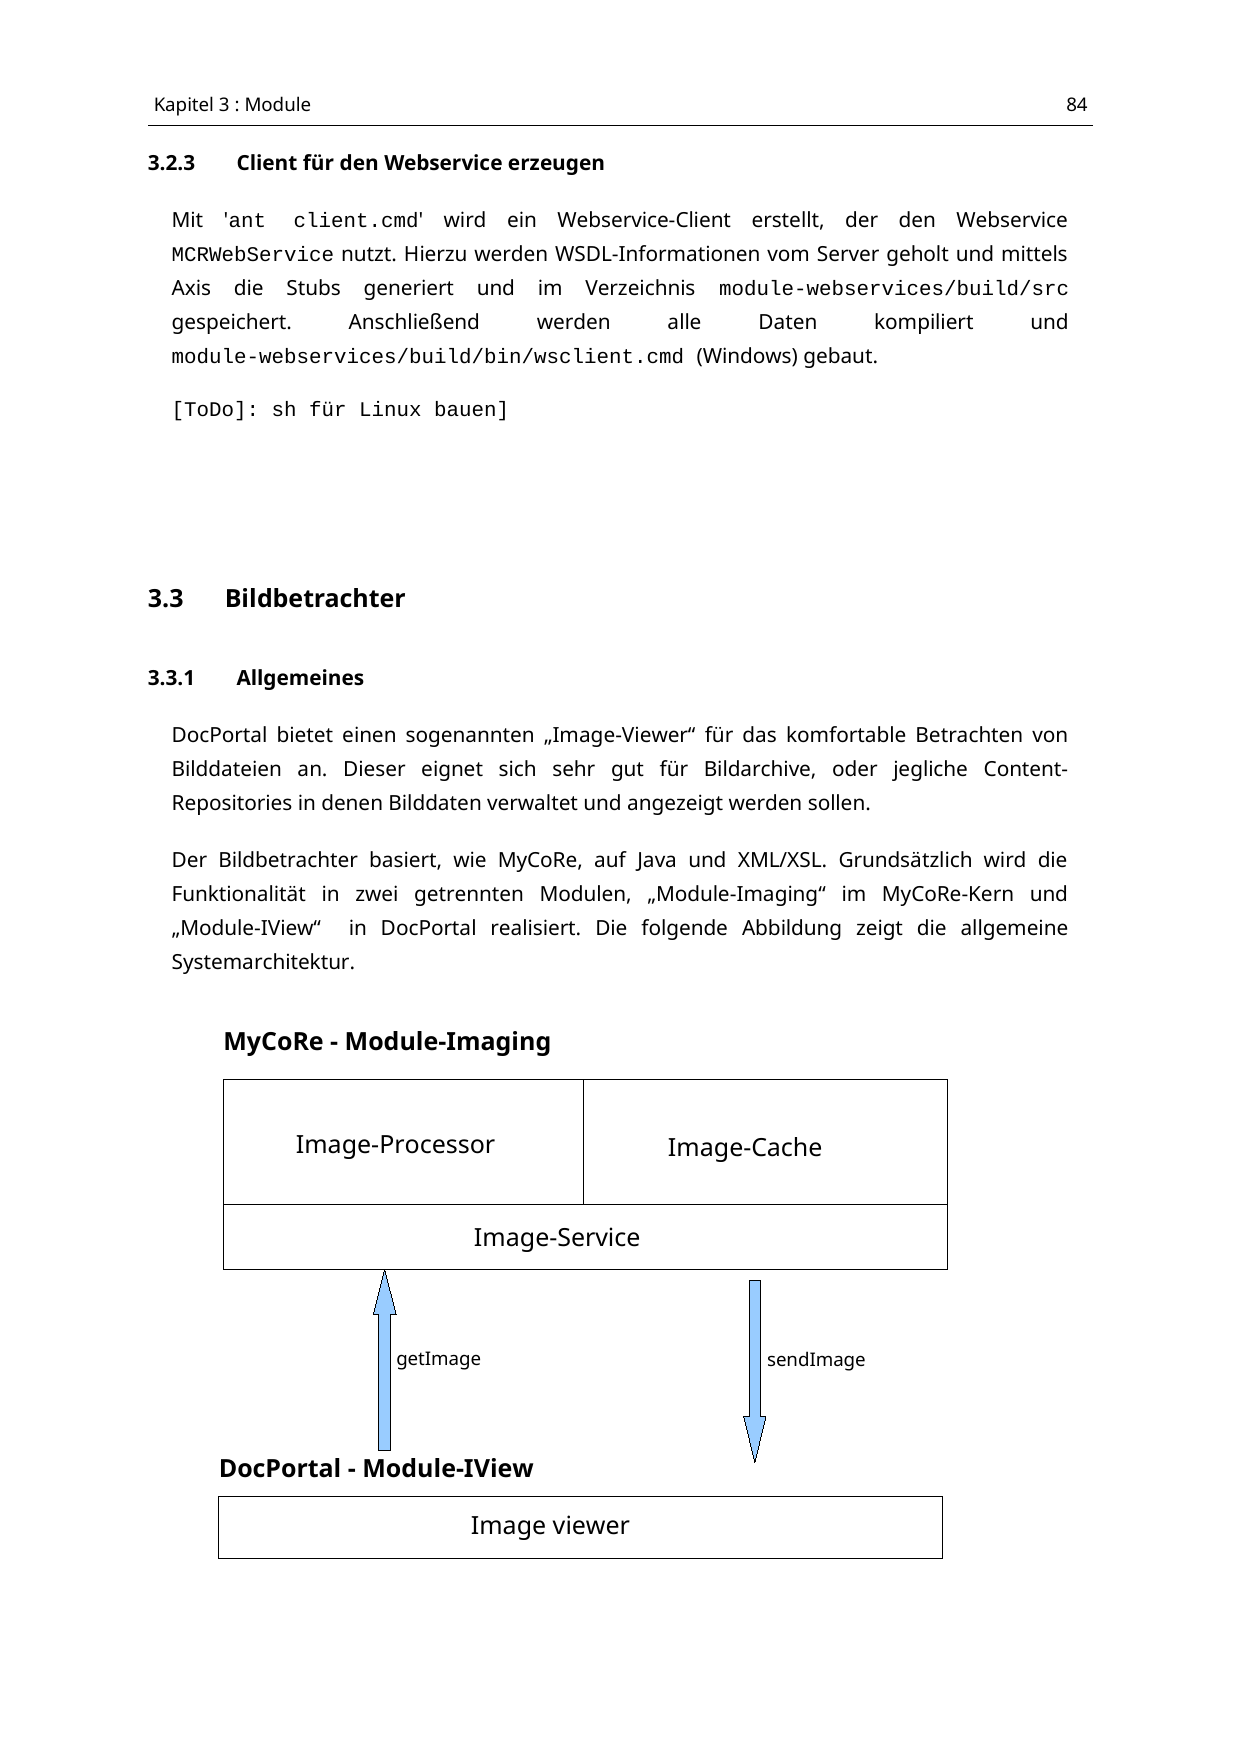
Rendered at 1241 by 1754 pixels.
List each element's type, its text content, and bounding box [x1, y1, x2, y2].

text Der Bildbetrachter basiert, wie MyCoRe, auf Java und XML/XSL. Grundsätzlich wird die Funktionalität in zwei getrennten Modulen, „Module-Imaging“ im MyCoRe-Kern und „Module-IView“ in DocPortal realisiert. Die folgende Abbildung zeigt die allgemeine Systemarchitektur. [171, 845, 1069, 975]
text [ToDo]: sh für Linux bauen] [171, 399, 1069, 423]
subtitle Allgemeines [148, 663, 1092, 691]
subtitle Client für den Webservice erzeugen [148, 148, 1092, 176]
subtitle Bildbetrachter [148, 581, 1092, 615]
text DocPortal bietet einen sogenannten „Image-Viewer“ für das komfortable Betrachten von Bilddateien an. Dieser eignet sich sehr gut für Bildarchive, oder jegliche Content-Repositories in denen Bilddaten verwaltet und angezeigt werden sollen. [171, 720, 1069, 816]
text Mit 'ant client.cmd' wird ein Webservice-Client erstellt, der den Webservice MCRWebService nutzt. Hierzu werden WSDL-Informationen vom Server geholt und mittels Axis die Stubs generiert und im Verzeichnis module-webservices/build/src gespeichert. Anschließend werden alle Daten kompiliert und module-webservices/build/bin/wsclient.cmd (Windows) gebaut. [171, 205, 1069, 370]
